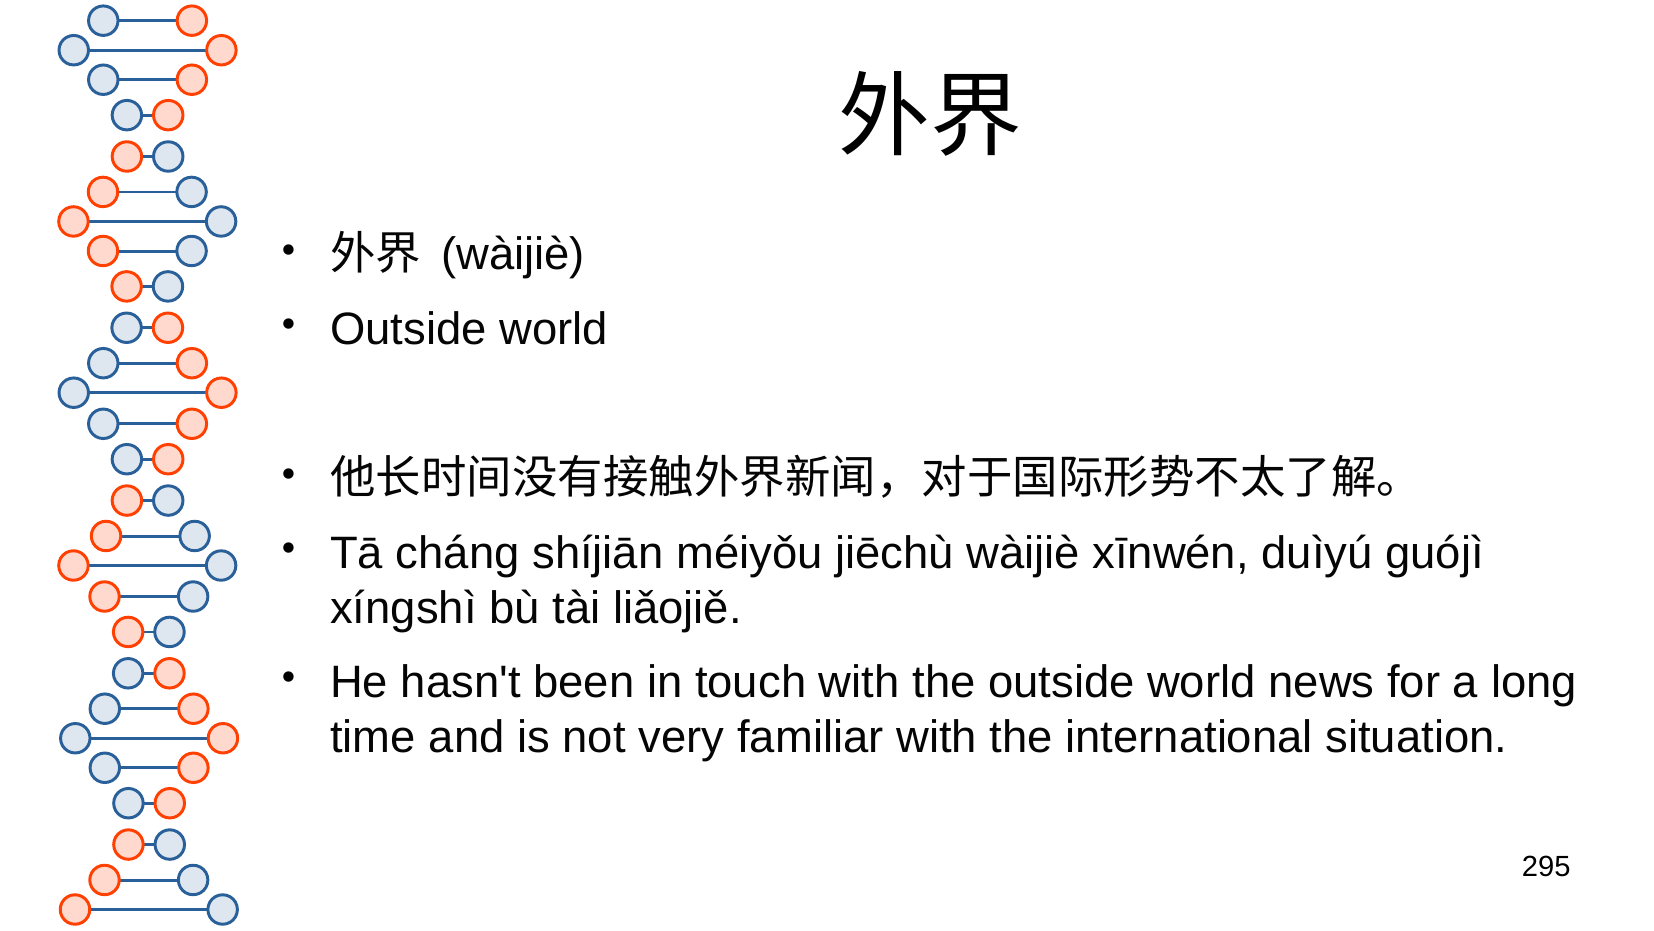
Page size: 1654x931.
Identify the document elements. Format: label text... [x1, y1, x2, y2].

list 外界 (wàijiè) Outside world 他长时间没有接触外界新闻，对于国际形势不太了解。 Tā cháng shíjiān méiyǒu jiēchù wàijiè xīnwén, duìyú guójì xíngshì bù tài liǎojiě. He hasn't been in touch with the outside world news for a long time and is not very familiar with the international situation. [265, 224, 1595, 764]
title 外界 [265, 35, 1595, 189]
